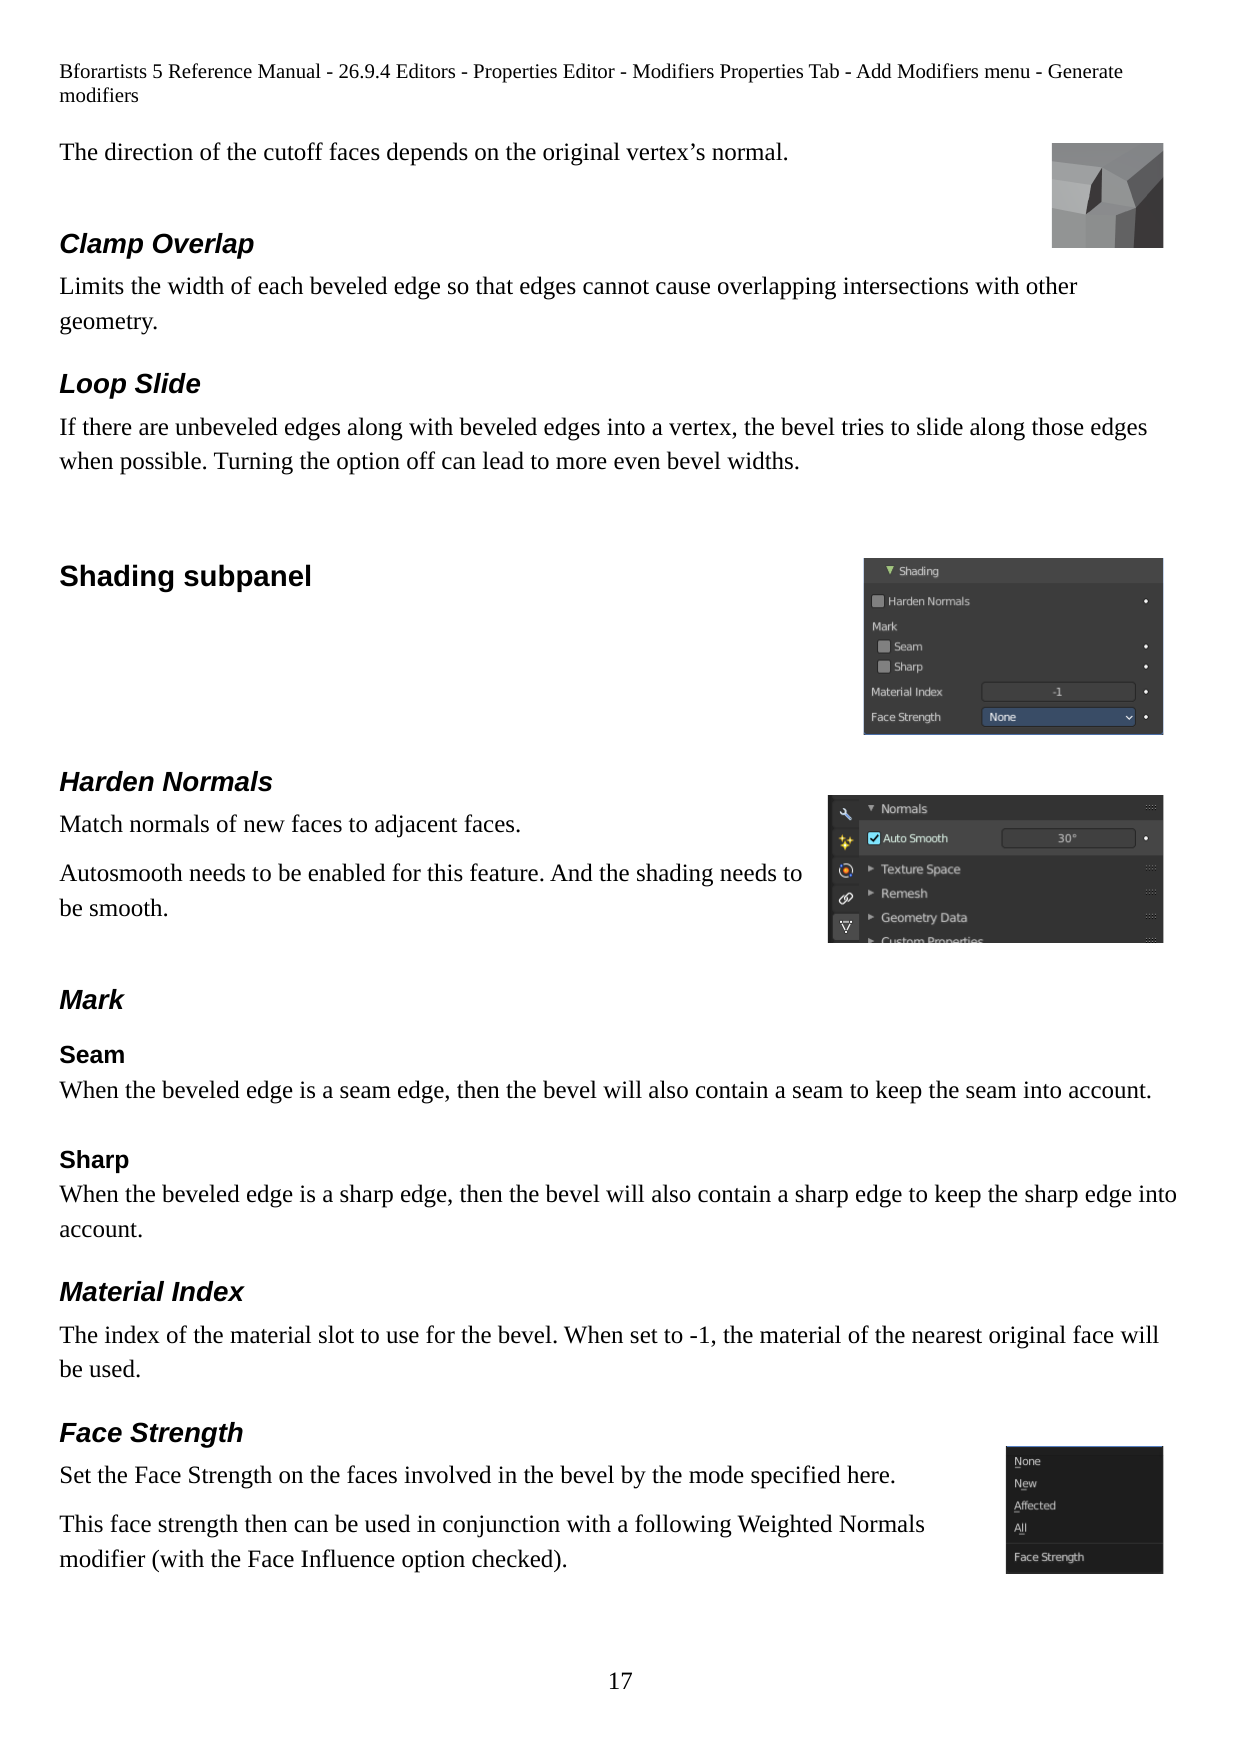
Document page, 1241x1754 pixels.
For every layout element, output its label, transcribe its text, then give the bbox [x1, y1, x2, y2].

subtitle Clamp Overlap [59, 227, 1181, 259]
picture [1005, 1446, 1164, 1574]
subtitle Loop Slide [59, 367, 1181, 399]
subtitle Harden Normals [59, 765, 1181, 797]
subtitle Sharp [59, 1145, 1181, 1173]
text If there are unbeveled edges along with beveled edges into a vertex, the bevel tries to slide along those edges when possible. Turning the option off can lead to more even bevel widths. [59, 412, 1181, 475]
picture [863, 558, 1164, 735]
text Match normals of new faces to adjacent faces. [59, 809, 827, 838]
text This face strength then can be used in conjunction with a following Weighted Normals modifier (with the Face Influence option checked). [59, 1509, 1005, 1573]
text Autosmooth needs to be enabled for this feature. And the shading needs to be smooth. [59, 858, 827, 922]
text When the beveled edge is a sharp edge, then the bevel will also contain a sharp edge to keep the sharp edge into account. [59, 1179, 1181, 1243]
picture [827, 795, 1164, 943]
subtitle [1164, 559, 1181, 593]
text Limits the width of each beveled edge so that edges cannot cause overlapping intersections with other geometry. [59, 271, 1181, 334]
picture [1051, 143, 1164, 248]
subtitle Seam [59, 1040, 1181, 1068]
subtitle Material Index [59, 1276, 1181, 1307]
subtitle Face Strength [59, 1416, 1181, 1448]
subtitle Shading subpanel [59, 559, 863, 593]
subtitle Mark [59, 983, 1181, 1015]
text Set the Face Strength on the faces involved in the bevel by the mode specified here. [59, 1460, 1005, 1489]
text When the beveled edge is a seam edge, then the bevel will also contain a seam to keep the seam into account. [59, 1075, 1181, 1103]
text The index of the material slot to use for the bevel. When set to -1, the material of the nearest original face will be used. [59, 1320, 1181, 1383]
text The direction of the cutoff faces depends on the original vertex’s normal. [59, 137, 1181, 165]
